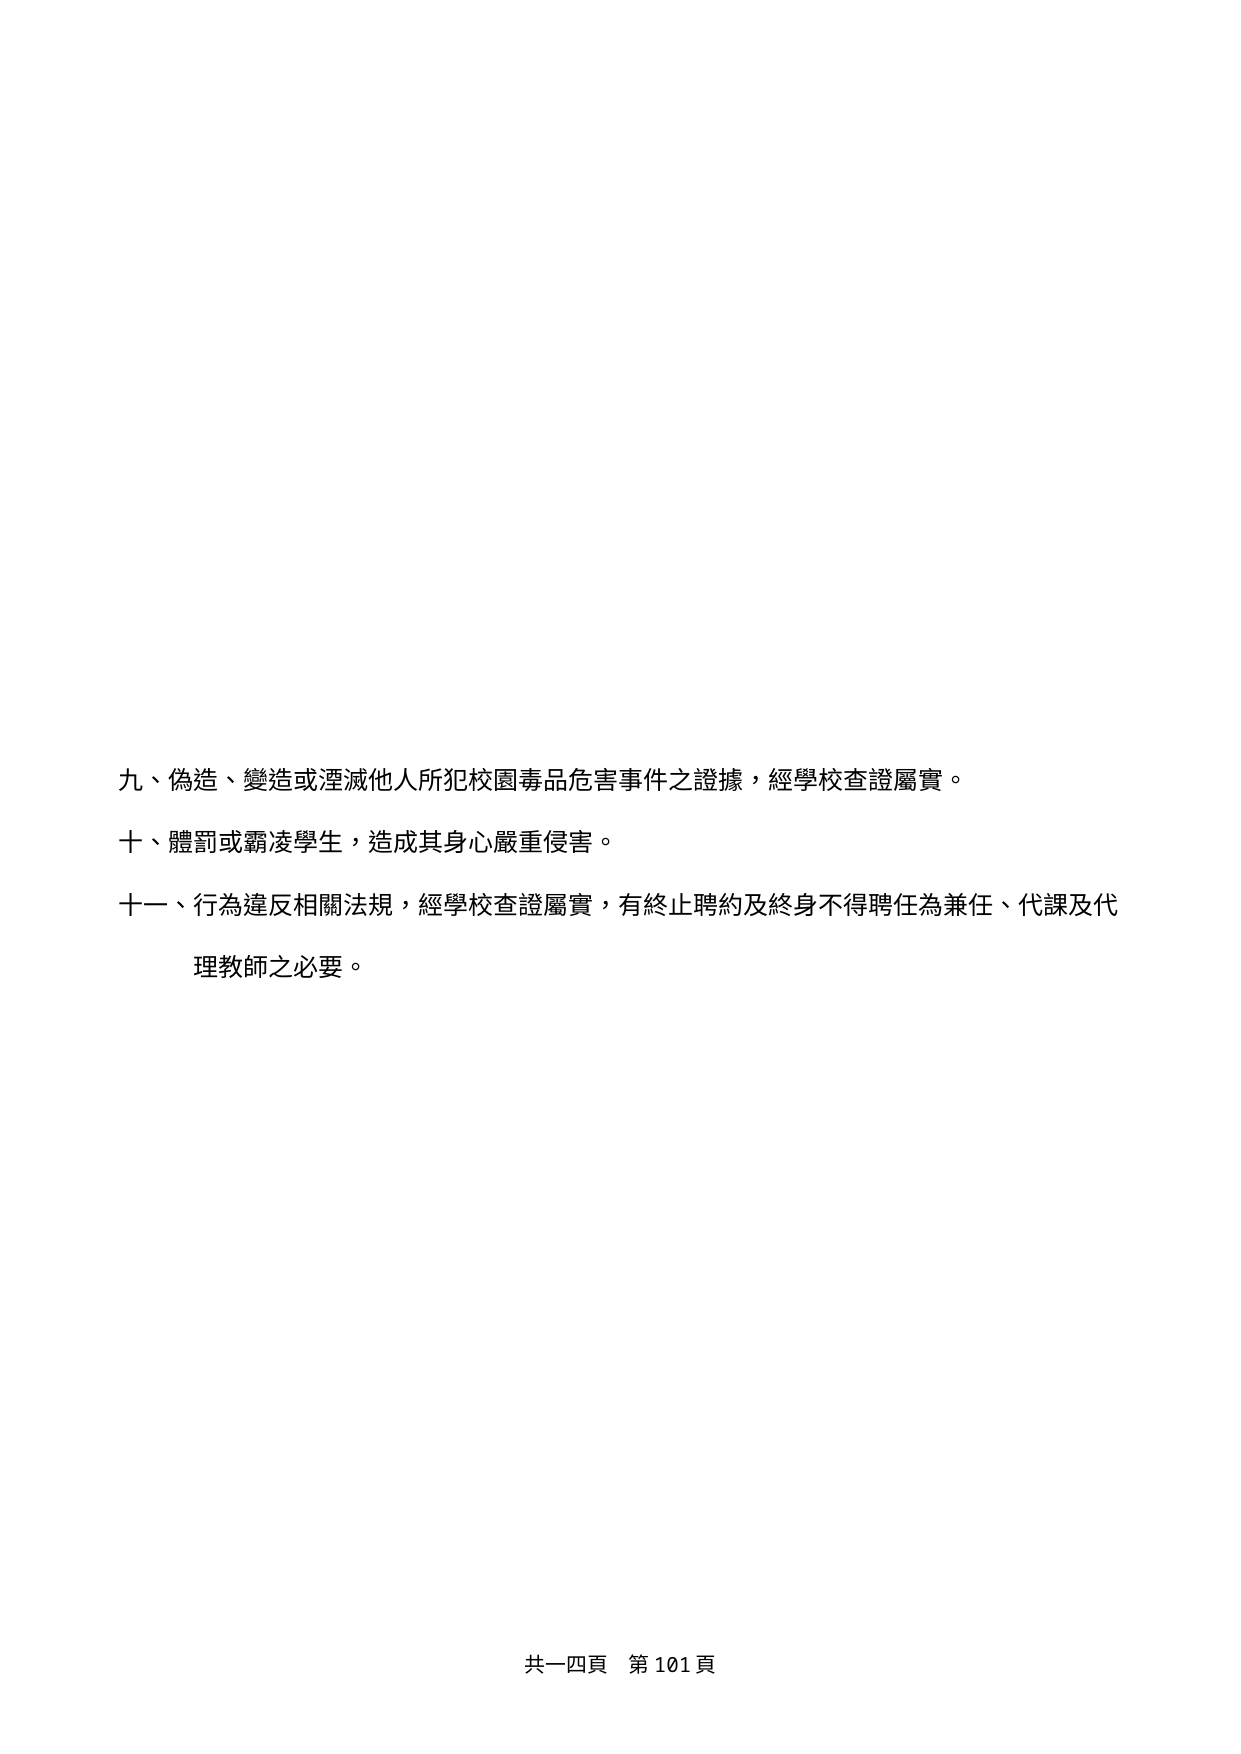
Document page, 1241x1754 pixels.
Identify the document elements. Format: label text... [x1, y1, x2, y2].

text 十一、行為違反相關法規，經學校查證屬實，有終止聘約及終身不得聘任為兼任、代課及代理教師之必要。 [118, 862, 1122, 987]
text 十、體罰或霸凌學生，造成其身心嚴重侵害。 [118, 799, 1122, 862]
text 九、偽造、變造或湮滅他人所犯校園毒品危害事件之證據，經學校查證屬實。 [118, 737, 1122, 799]
